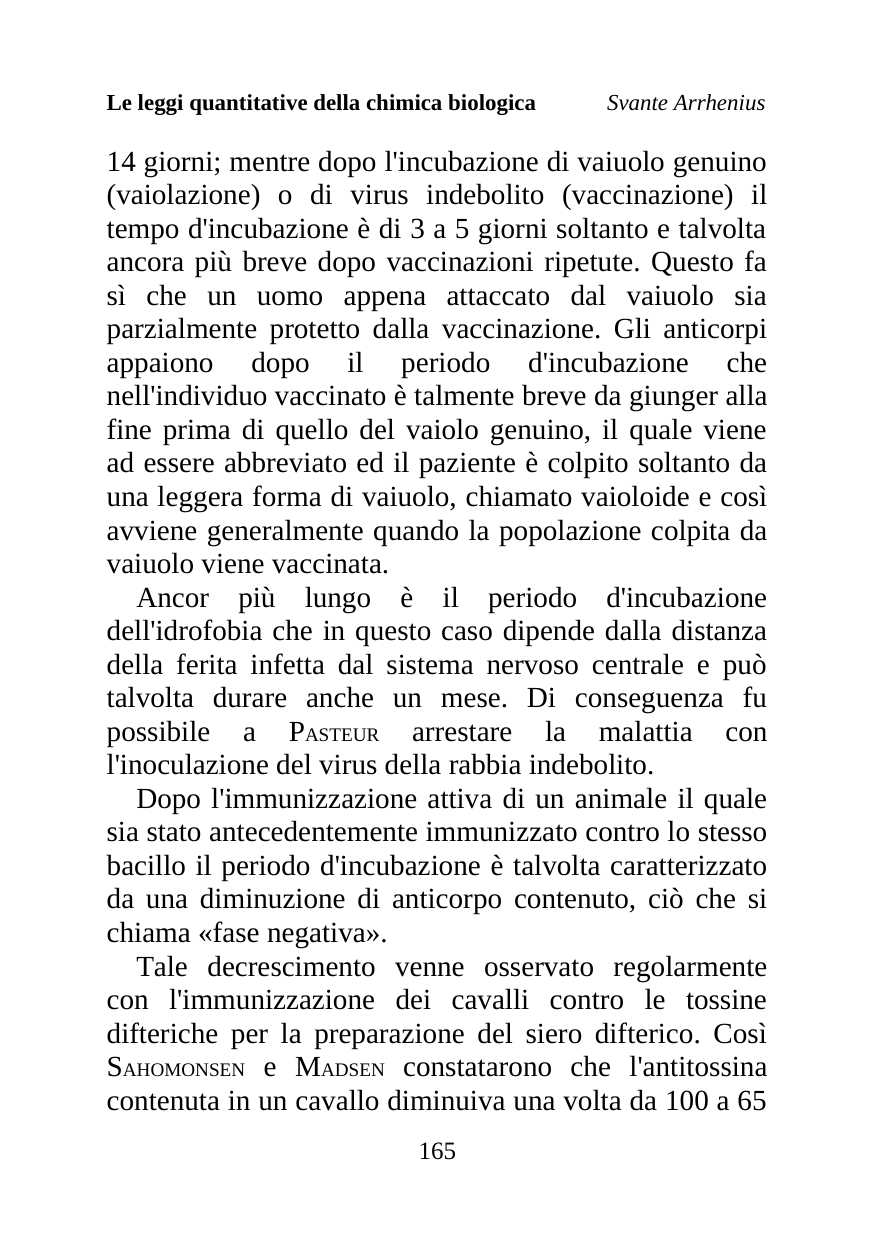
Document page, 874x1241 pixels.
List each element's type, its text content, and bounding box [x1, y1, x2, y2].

text Ancor più lungo è il periodo d'incubazione dell'idrofobia che in questo caso dipende dalla distanza della ferita infetta dal sistema nervoso centrale e può talvolta durare anche un mese. Di conseguenza fu possibile a Pasteur arrestare la malattia con l'inoculazione del virus della rabbia indebolito. [106, 580, 768, 781]
text Tale decrescimento venne osservato regolarmente con l'immunizzazione dei cavalli contro le tossine difteriche per la preparazione del siero difterico. Così Sahomonsen e Madsen constatarono che l'antitossina contenuta in un cavallo diminuiva una volta da 100 a 65 [106, 949, 768, 1116]
text Dopo l'immunizzazione attiva di un animale il quale sia stato antecedentemente immunizzato contro lo stesso bacillo il periodo d'incubazione è talvolta caratterizzato da una diminuzione di anticorpo contenuto, ciò che si chiama «fase negativa». [106, 781, 768, 949]
text 14 giorni; mentre dopo l'incubazione di vaiuolo genuino (vaiolazione) o di virus indebolito (vaccinazione) il tempo d'incubazione è di 3 a 5 giorni soltanto e talvolta ancora più breve dopo vaccinazioni ripetute. Questo fa sì che un uomo appena attaccato dal vaiuolo sia parzialmente protetto dalla vaccinazione. Gli anticorpi appaiono dopo il periodo d'incubazione che nell'individuo vaccinato è talmente breve da giunger alla fine prima di quello del vaiolo genuino, il quale viene ad essere abbreviato ed il paziente è colpito soltanto da una leggera forma di vaiuolo, chiamato vaioloide e così avviene generalmente quando la popolazione colpita da vaiuolo viene vaccinata. [106, 144, 768, 580]
